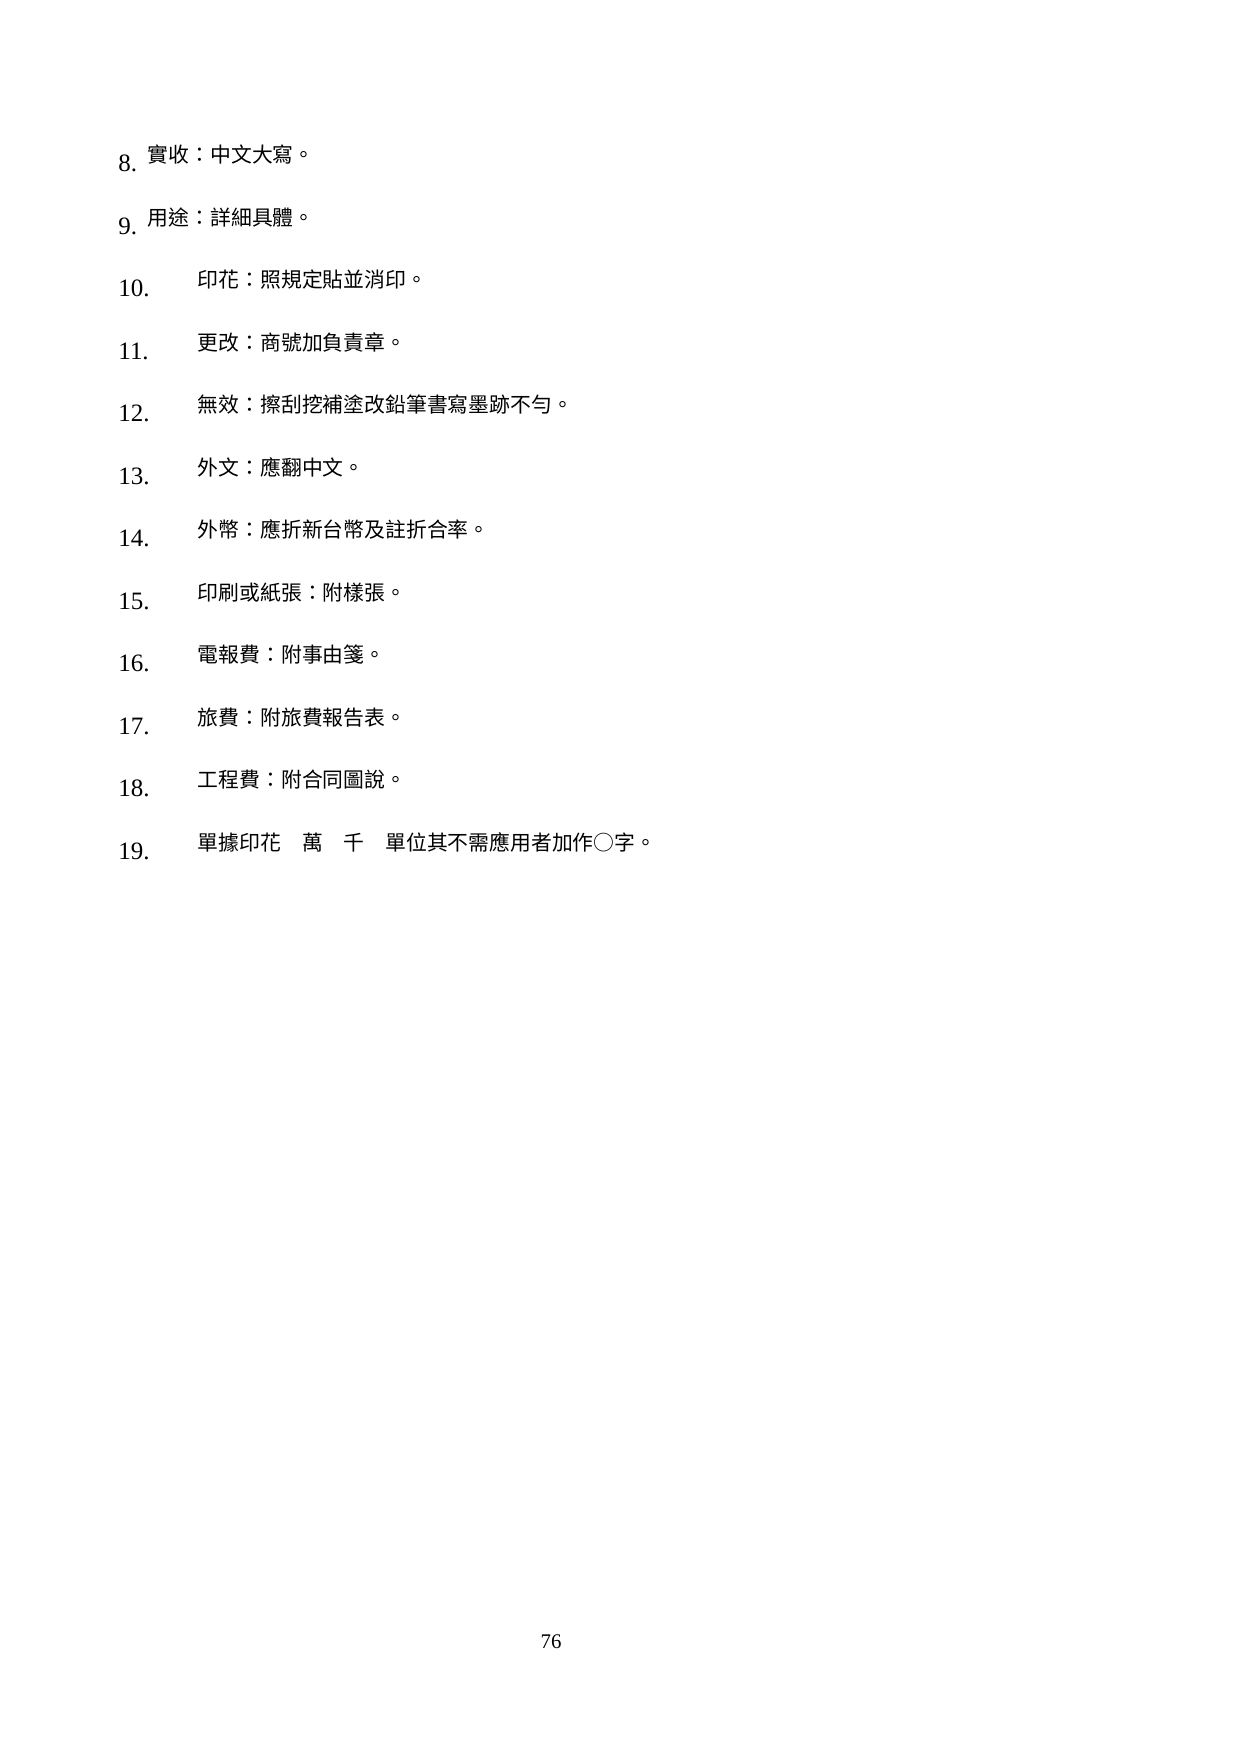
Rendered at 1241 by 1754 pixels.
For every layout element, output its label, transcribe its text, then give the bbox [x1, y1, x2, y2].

list 更改：商號加負責章。 [118, 304, 1122, 366]
list 外文：應翻中文。 [118, 429, 1122, 491]
list 印刷或紙張：附樣張。 [118, 554, 1122, 616]
list 外幣：應折新台幣及註折合率。 [118, 491, 1122, 554]
list 旅費：附旅費報告表。 [118, 679, 1122, 741]
list 用途：詳細具體。 [118, 179, 1122, 241]
list 無效：擦刮挖補塗改鉛筆書寫墨跡不勻。 [118, 366, 1122, 429]
list 實收：中文大寫。 [118, 116, 1122, 179]
list 工程費：附合同圖說。 [118, 741, 1122, 804]
list 電報費：附事由箋。 [118, 616, 1122, 679]
list 單據印花 萬 千 單位其不需應用者加作○字。 [118, 804, 1122, 866]
list 印花：照規定貼並消印。 [118, 241, 1122, 304]
